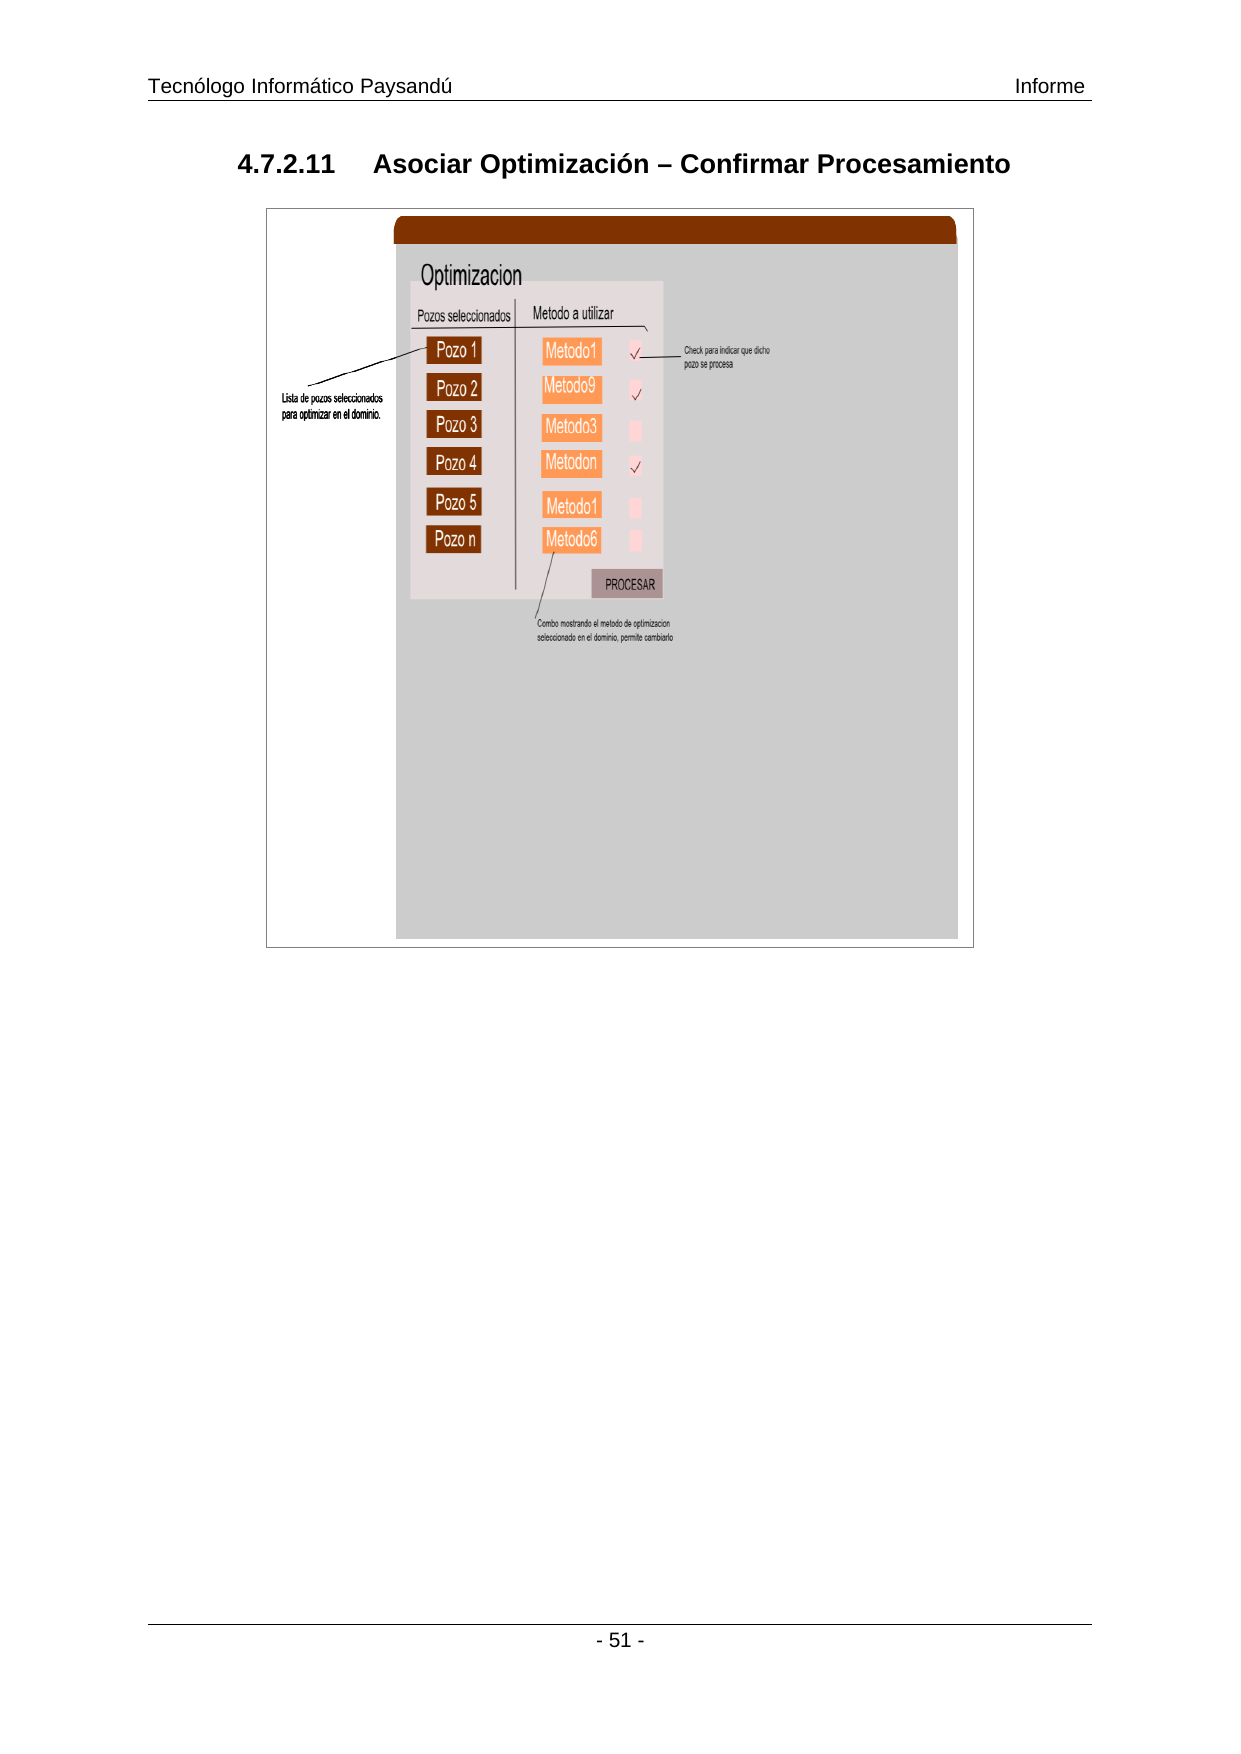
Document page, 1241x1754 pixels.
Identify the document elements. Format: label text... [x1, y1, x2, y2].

subtitle Asociar Optimización – Confirmar Procesamiento [237, 148, 1092, 179]
picture [282, 216, 958, 939]
